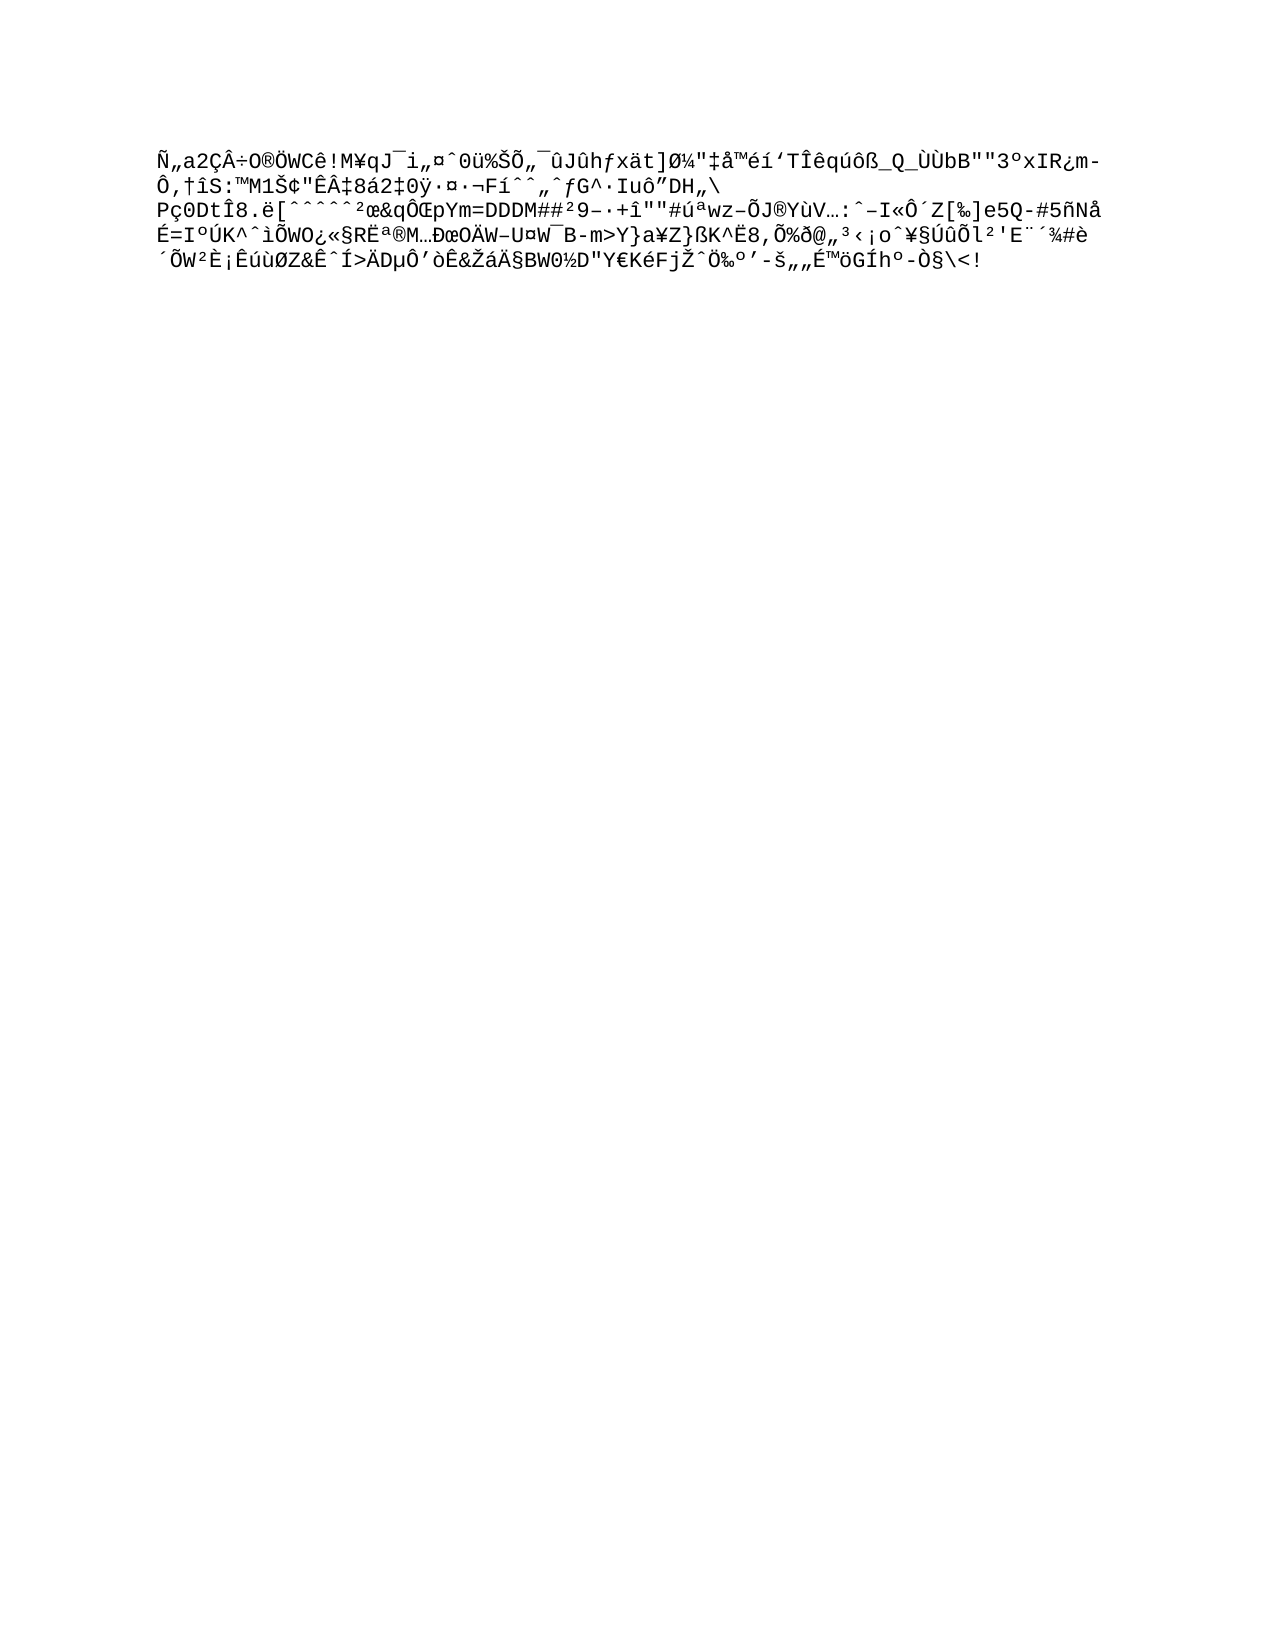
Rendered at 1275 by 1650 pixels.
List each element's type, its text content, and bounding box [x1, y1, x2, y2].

text Ñ„a2ÇÂ÷O®ÖWCê!M¥qJ¯i„¤ˆ0ü%ŠÕ„¯ûJûhƒxät]Ø¼"‡å™éí‘TÎêqúôß_Q_ÙÙb­B""3ºxIR¿m-Ô‚†îS:™M1Š¢"ÊÂ‡8á2‡0ÿ·¤·¬Fíˆˆ„ˆƒG^·Iuô”DH„\Pç0DtÎ8.ë[ˆˆˆˆˆ²œ&qÔŒpYm=DDDM##²9–·+î""#úªwz–ÕJ®YùV…:ˆ–I«Ô´Z[‰]e5Q-#5ñNå É=IºÚK^ˆìÕWO¿«§RËª®M…ÐœOÄW–U¤W¯B-m>Y}a¥Z}ßK^Ë8,Õ%ð@„³‹¡oˆ¥§ÚûÕl²'E¨´¾#è´ÕW²È¡ÊúùØZ&ÊˆÍ>ÄDµÔ’òÊ&ŽáÄ§BW0½D"Y€KéFjŽˆÖ‰º’‑š„„É™öGÍhº‑Ò§\<! [156, 150, 1118, 274]
